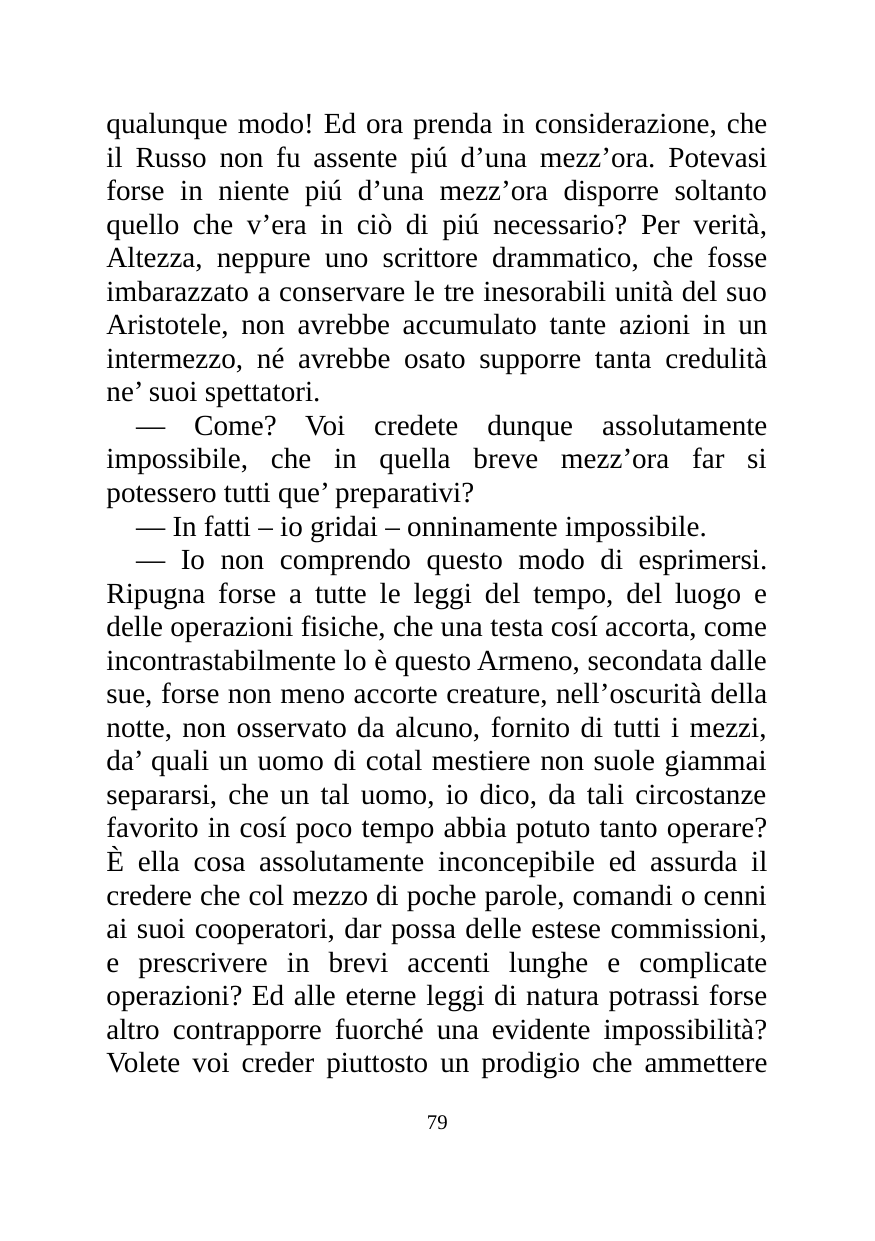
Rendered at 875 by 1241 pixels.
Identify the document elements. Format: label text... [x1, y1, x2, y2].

text — Io non comprendo questo modo di esprimersi. Ripugna forse a tutte le leggi del tempo, del luogo e delle operazioni fisiche, che una testa cosí accorta, come incontrastabilmente lo è questo Armeno, secondata dalle sue, forse non meno accorte creature, nell’oscurità della notte, non osservato da alcuno, fornito di tutti i mezzi, da’ quali un uomo di cotal mestiere non suole giammai separarsi, che un tal uomo, io dico, da tali circostanze favorito in cosí poco tempo abbia potuto tanto operare? È ella cosa assolutamente inconcepibile ed assurda il credere che col mezzo di poche parole, comandi o cenni ai suoi cooperatori, dar possa delle estese commissioni, e prescrivere in brevi accenti lunghe e complicate operazioni? Ed alle eterne leggi di natura potrassi forse altro contrapporre fuorché una evidente impossibilità? Volete voi creder piuttosto un prodigio che ammettere [106, 542, 768, 1079]
text qualunque modo! Ed ora prenda in considerazione, che il Russo non fu assente piú d’una mezz’ora. Potevasi forse in niente piú d’una mezz’ora disporre soltanto quello che v’era in ciò di piú necessario? Per verità, Altezza, neppure uno scrittore drammatico, che fosse imbarazzato a conservare le tre inesorabili unità del suo Aristotele, non avrebbe accumulato tante azioni in un intermezzo, né avrebbe osato supporre tanta credulità ne’ suoi spettatori. [106, 106, 768, 408]
text — Come? Voi credete dunque assolutamente impossibile, che in quella breve mezz’ora far si potessero tutti que’ preparativi? [106, 408, 768, 509]
text — In fatti – io gridai – onninamente impossibile. [106, 509, 768, 542]
